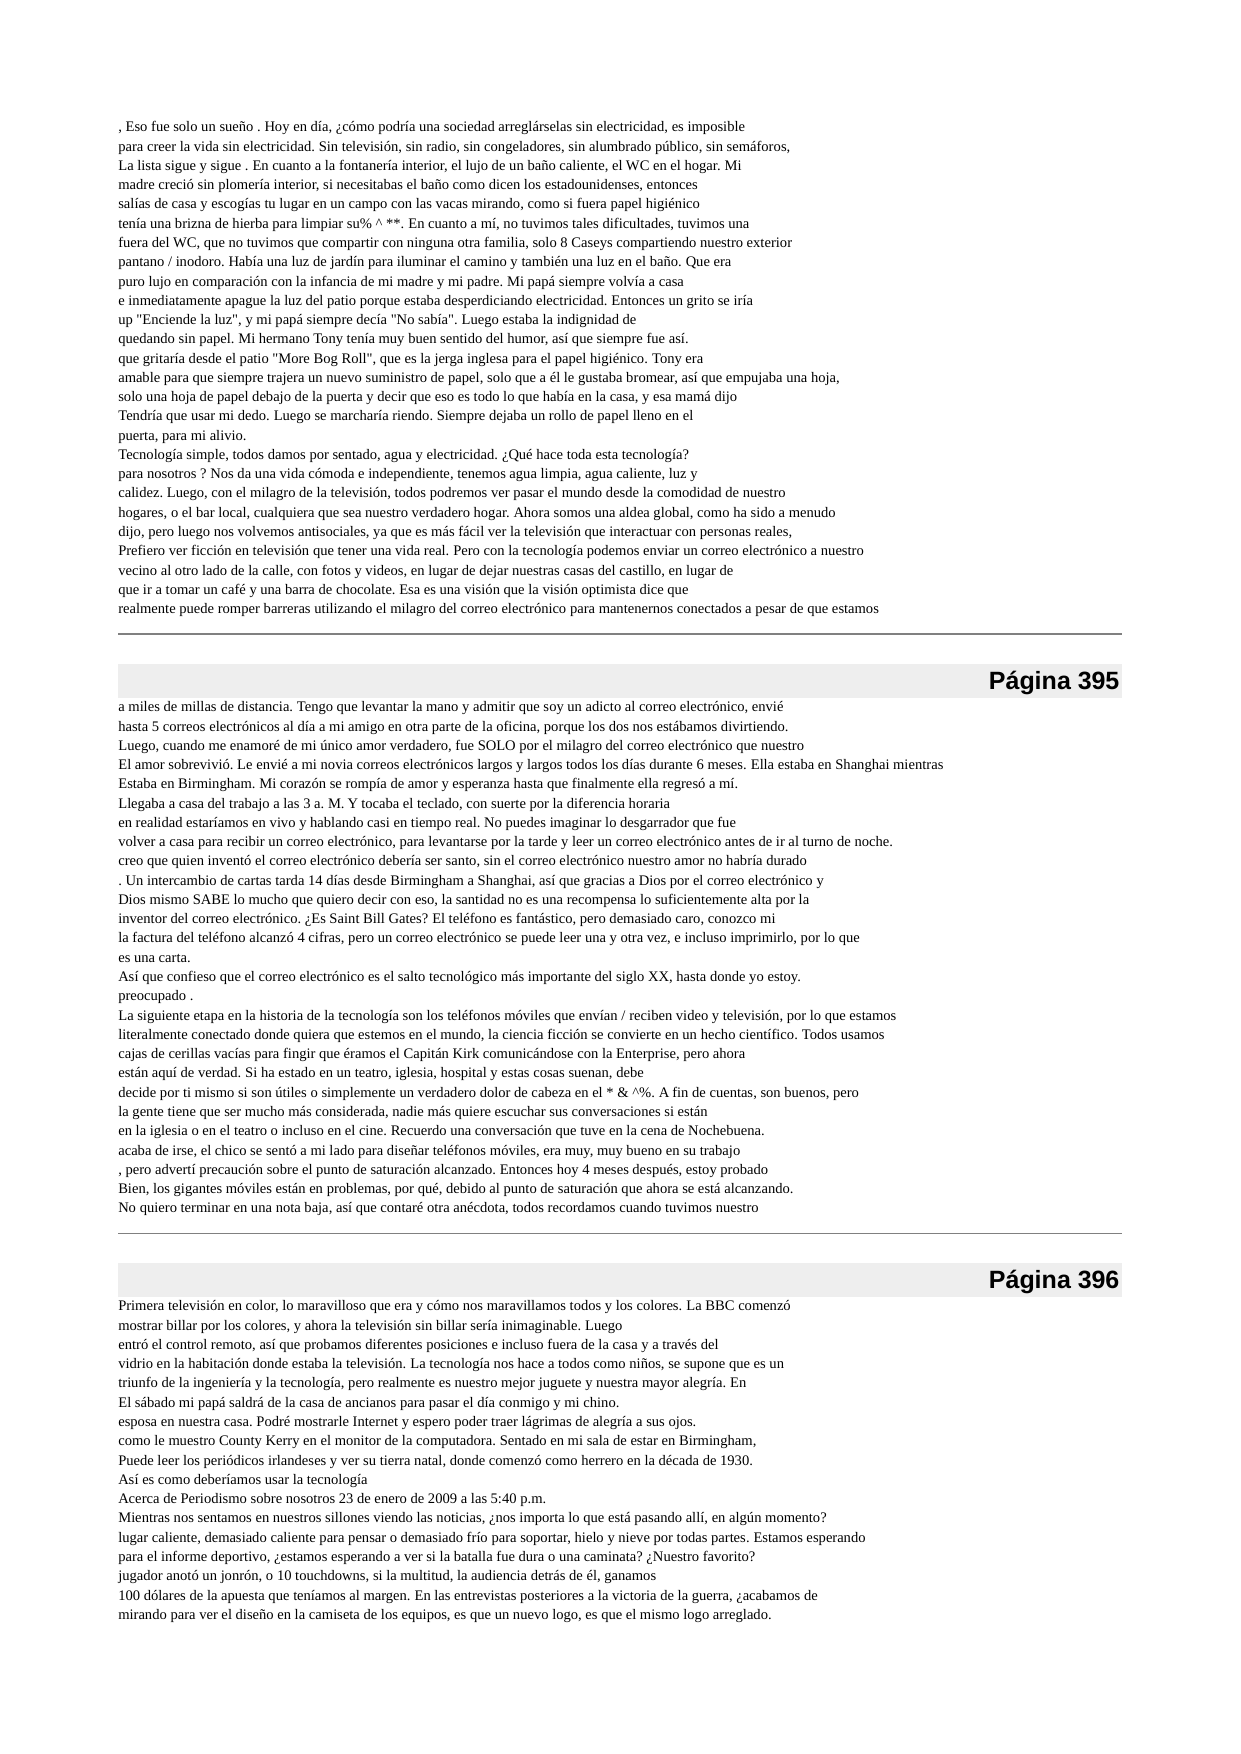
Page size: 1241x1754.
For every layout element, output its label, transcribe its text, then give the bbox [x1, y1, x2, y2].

text . Un intercambio de cartas tarda 14 días desde Birmingham a Shanghai, así que gracias a Dios por el correo electrónico y [118, 871, 1122, 888]
text quedando sin papel. Mi hermano Tony tenía muy buen sentido del humor, así que siempre fue así. [118, 330, 1122, 347]
text solo una hoja de papel debajo de la puerta y decir que eso es todo lo que había en la casa, y esa mamá dijo [118, 388, 1122, 405]
text , pero advertí precaución sobre el punto de saturación alcanzado. Entonces hoy 4 meses después, estoy probado [118, 1161, 1122, 1177]
text decide por ti mismo si son útiles o simplemente un verdadero dolor de cabeza en el * & ^%. A fin de cuentas, son buenos, pero [118, 1083, 1122, 1100]
text lugar caliente, demasiado caliente para pensar o demasiado frío para soportar, hielo y nieve por todas partes. Estamos esperando [118, 1528, 1122, 1545]
text 100 dólares de la apuesta que teníamos al margen. En las entrevistas posteriores a la victoria de la guerra, ¿acabamos de [118, 1586, 1122, 1603]
text calidez. Luego, con el milagro de la televisión, todos podremos ver pasar el mundo desde la comodidad de nuestro [118, 484, 1122, 501]
text para creer la vida sin electricidad. Sin televisión, sin radio, sin congeladores, sin alumbrado público, sin semáforos, [118, 137, 1122, 154]
text literalmente conectado donde quiera que estemos en el mundo, la ciencia ficción se convierte en un hecho científico. Todos usamos [118, 1026, 1122, 1042]
text e inmediatamente apague la luz del patio porque estaba desperdiciando electricidad. Entonces un grito se iría [118, 292, 1122, 308]
text es una carta. [118, 948, 1122, 965]
text No quiero terminar en una nota baja, así que contaré otra anécdota, todos recordamos cuando tuvimos nuestro [118, 1199, 1122, 1216]
text El amor sobrevivió. Le envié a mi novia correos electrónicos largos y largos todos los días durante 6 meses. Ella estaba en Shanghai mientras [118, 756, 1122, 773]
text Primera televisión en color, lo maravilloso que era y cómo nos maravillamos todos y los colores. La BBC comenzó [118, 1297, 1122, 1314]
text puro lujo en comparación con la infancia de mi madre y mi padre. Mi papá siempre volvía a casa [118, 272, 1122, 289]
text en la iglesia o en el teatro o incluso en el cine. Recuerdo una conversación que tuve en la cena de Nochebuena. [118, 1122, 1122, 1139]
text cajas de cerillas vacías para fingir que éramos el Capitán Kirk comunicándose con la Enterprise, pero ahora [118, 1045, 1122, 1062]
text están aquí de verdad. Si ha estado en un teatro, iglesia, hospital y estas cosas suenan, debe [118, 1064, 1122, 1081]
text fuera del WC, que no tuvimos que compartir con ninguna otra familia, solo 8 Caseys compartiendo nuestro exterior [118, 234, 1122, 251]
text Llegaba a casa del trabajo a las 3 a. M. Y tocaba el teclado, con suerte por la diferencia horaria [118, 794, 1122, 811]
text Dios mismo SABE lo mucho que quiero decir con eso, la santidad no es una recompensa lo suficientemente alta por la [118, 891, 1122, 907]
text triunfo de la ingeniería y la tecnología, pero realmente es nuestro mejor juguete y nuestra mayor alegría. En [118, 1374, 1122, 1391]
text La lista sigue y sigue . En cuanto a la fontanería interior, el lujo de un baño caliente, el WC en el hogar. Mi [118, 157, 1122, 173]
text preocupado . [118, 987, 1122, 1004]
text a miles de millas de distancia. Tengo que levantar la mano y admitir que soy un adicto al correo electrónico, envié [118, 698, 1122, 715]
text tenía una brizna de hierba para limpiar su% ^ **. En cuanto a mí, no tuvimos tales dificultades, tuvimos una [118, 214, 1122, 231]
text dijo, pero luego nos volvemos antisociales, ya que es más fácil ver la televisión que interactuar con personas reales, [118, 523, 1122, 539]
text acaba de irse, el chico se sentó a mi lado para diseñar teléfonos móviles, era muy, muy bueno en su trabajo [118, 1141, 1122, 1158]
text La siguiente etapa en la historia de la tecnología son los teléfonos móviles que envían / ​​reciben video y televisión, por lo que estamos [118, 1006, 1122, 1023]
text hogares, o el bar local, cualquiera que sea nuestro verdadero hogar. Ahora somos una aldea global, como ha sido a menudo [118, 503, 1122, 520]
text Estaba en Birmingham. Mi corazón se rompía de amor y esperanza hasta que finalmente ella regresó a mí. [118, 775, 1122, 792]
text puerta, para mi alivio. [118, 426, 1122, 443]
text hasta 5 correos electrónicos al día a mi amigo en otra parte de la oficina, porque los dos nos estábamos divirtiendo. [118, 717, 1122, 734]
text Tecnología simple, todos damos por sentado, agua y electricidad. ¿Qué hace toda esta tecnología? [118, 446, 1122, 462]
text para el informe deportivo, ¿estamos esperando a ver si la batalla fue dura o una caminata? ¿Nuestro favorito? [118, 1548, 1122, 1564]
text jugador anotó un jonrón, o 10 touchdowns, si la multitud, la audiencia detrás de él, ganamos [118, 1567, 1122, 1584]
text la gente tiene que ser mucho más considerada, nadie más quiere escuchar sus conversaciones si están [118, 1103, 1122, 1119]
text esposa en nuestra casa. Podré mostrarle Internet y espero poder traer lágrimas de alegría a sus ojos. [118, 1413, 1122, 1429]
text entró el control remoto, así que probamos diferentes posiciones e incluso fuera de la casa y a través del [118, 1336, 1122, 1352]
text mirando para ver el diseño en la camiseta de los equipos, es que un nuevo logo, es que el mismo logo arreglado. [118, 1606, 1122, 1622]
text Mientras nos sentamos en nuestros sillones viendo las noticias, ¿nos importa lo que está pasando allí, en algún momento? [118, 1509, 1122, 1526]
table_header Página 395 [118, 664, 1122, 698]
text para nosotros ? Nos da una vida cómoda e independiente, tenemos agua limpia, agua caliente, luz y [118, 465, 1122, 482]
text Luego, cuando me enamoré de mi único amor verdadero, fue SOLO por el milagro del correo electrónico que nuestro [118, 737, 1122, 753]
text la factura del teléfono alcanzó 4 cifras, pero un correo electrónico se puede leer una y otra vez, e incluso imprimirlo, por lo que [118, 929, 1122, 946]
text Acerca de Periodismo sobre nosotros 23 de enero de 2009 a las 5:40 p.m. [118, 1490, 1122, 1507]
text salías de casa y escogías tu lugar en un campo con las vacas mirando, como si fuera papel higiénico [118, 195, 1122, 212]
text vidrio en la habitación donde estaba la televisión. La tecnología nos hace a todos como niños, se supone que es un [118, 1355, 1122, 1372]
text madre creció sin plomería interior, si necesitabas el baño como dicen los estadounidenses, entonces [118, 176, 1122, 193]
text volver a casa para recibir un correo electrónico, para levantarse por la tarde y leer un correo electrónico antes de ir al turno de noche. [118, 833, 1122, 850]
table_header Página 396 [118, 1263, 1122, 1297]
text Bien, los gigantes móviles están en problemas, por qué, debido al punto de saturación que ahora se está alcanzando. [118, 1180, 1122, 1197]
text Puede leer los periódicos irlandeses y ver su tierra natal, donde comenzó como herrero en la década de 1930. [118, 1451, 1122, 1468]
text up "Enciende la luz", y mi papá siempre decía "No sabía". Luego estaba la indignidad de [118, 311, 1122, 328]
text Tendría que usar mi dedo. Luego se marcharía riendo. Siempre dejaba un rollo de papel lleno en el [118, 407, 1122, 424]
text que gritaría desde el patio "More Bog Roll", que es la jerga inglesa para el papel higiénico. Tony era [118, 349, 1122, 366]
text en realidad estaríamos en vivo y hablando casi en tiempo real. No puedes imaginar lo desgarrador que fue [118, 814, 1122, 830]
text Prefiero ver ficción en televisión que tener una vida real. Pero con la tecnología podemos enviar un correo electrónico a nuestro [118, 542, 1122, 559]
text Así que confieso que el correo electrónico es el salto tecnológico más importante del siglo XX, hasta donde yo estoy. [118, 968, 1122, 984]
text mostrar billar por los colores, y ahora la televisión sin billar sería inimaginable. Luego [118, 1316, 1122, 1333]
text , Eso fue solo un sueño . Hoy en día, ¿cómo podría una sociedad arreglárselas sin electricidad, es imposible [118, 118, 1122, 135]
text vecino al otro lado de la calle, con fotos y videos, en lugar de dejar nuestras casas del castillo, en lugar de [118, 561, 1122, 578]
text El sábado mi papá saldrá de la casa de ancianos para pasar el día conmigo y mi chino. [118, 1393, 1122, 1410]
text creo que quien inventó el correo electrónico debería ser santo, sin el correo electrónico nuestro amor no habría durado [118, 852, 1122, 869]
text amable para que siempre trajera un nuevo suministro de papel, solo que a él le gustaba bromear, así que empujaba una hoja, [118, 369, 1122, 385]
text inventor del correo electrónico. ¿Es Saint Bill Gates? El teléfono es fantástico, pero demasiado caro, conozco mi [118, 910, 1122, 927]
text realmente puede romper barreras utilizando el milagro del correo electrónico para mantenernos conectados a pesar de que estamos [118, 600, 1122, 617]
text pantano / inodoro. Había una luz de jardín para iluminar el camino y también una luz en el baño. Que era [118, 253, 1122, 270]
text Así es como deberíamos usar la tecnología [118, 1471, 1122, 1487]
text que ir a tomar un café y una barra de chocolate. Esa es una visión que la visión optimista dice que [118, 581, 1122, 597]
text como le muestro County Kerry en el monitor de la computadora. Sentado en mi sala de estar en Birmingham, [118, 1432, 1122, 1449]
